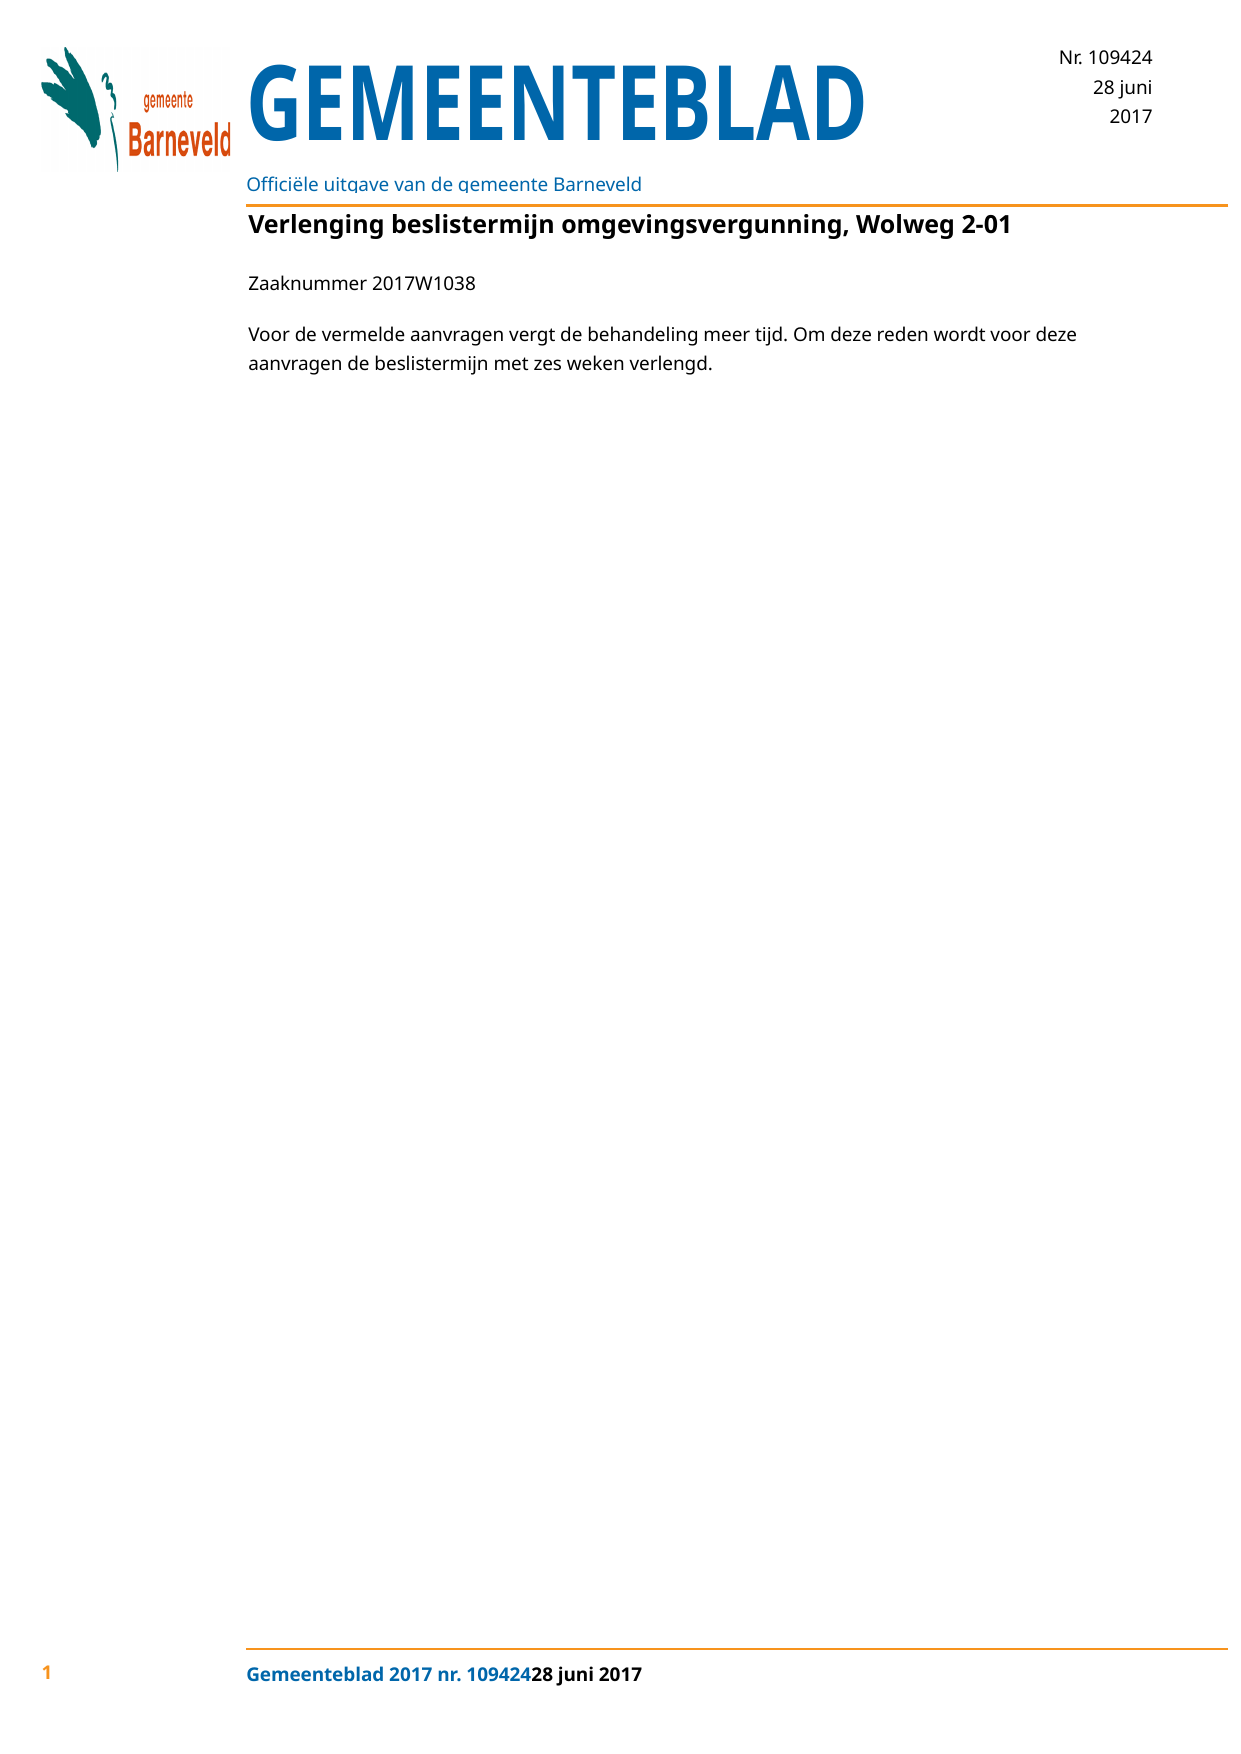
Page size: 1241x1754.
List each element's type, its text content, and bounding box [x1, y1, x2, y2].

text Zaaknummer 2017W1038 [248, 270, 1152, 296]
text Verlenging beslistermijn omgevingsvergunning, Wolweg 2-01 [248, 207, 1152, 241]
picture [41, 47, 231, 172]
text Voor de vermelde aanvragen vergt de behandeling meer tijd. Om deze reden wordt voor deze aanvragen de beslistermijn met zes weken verlengd. [248, 321, 1152, 376]
